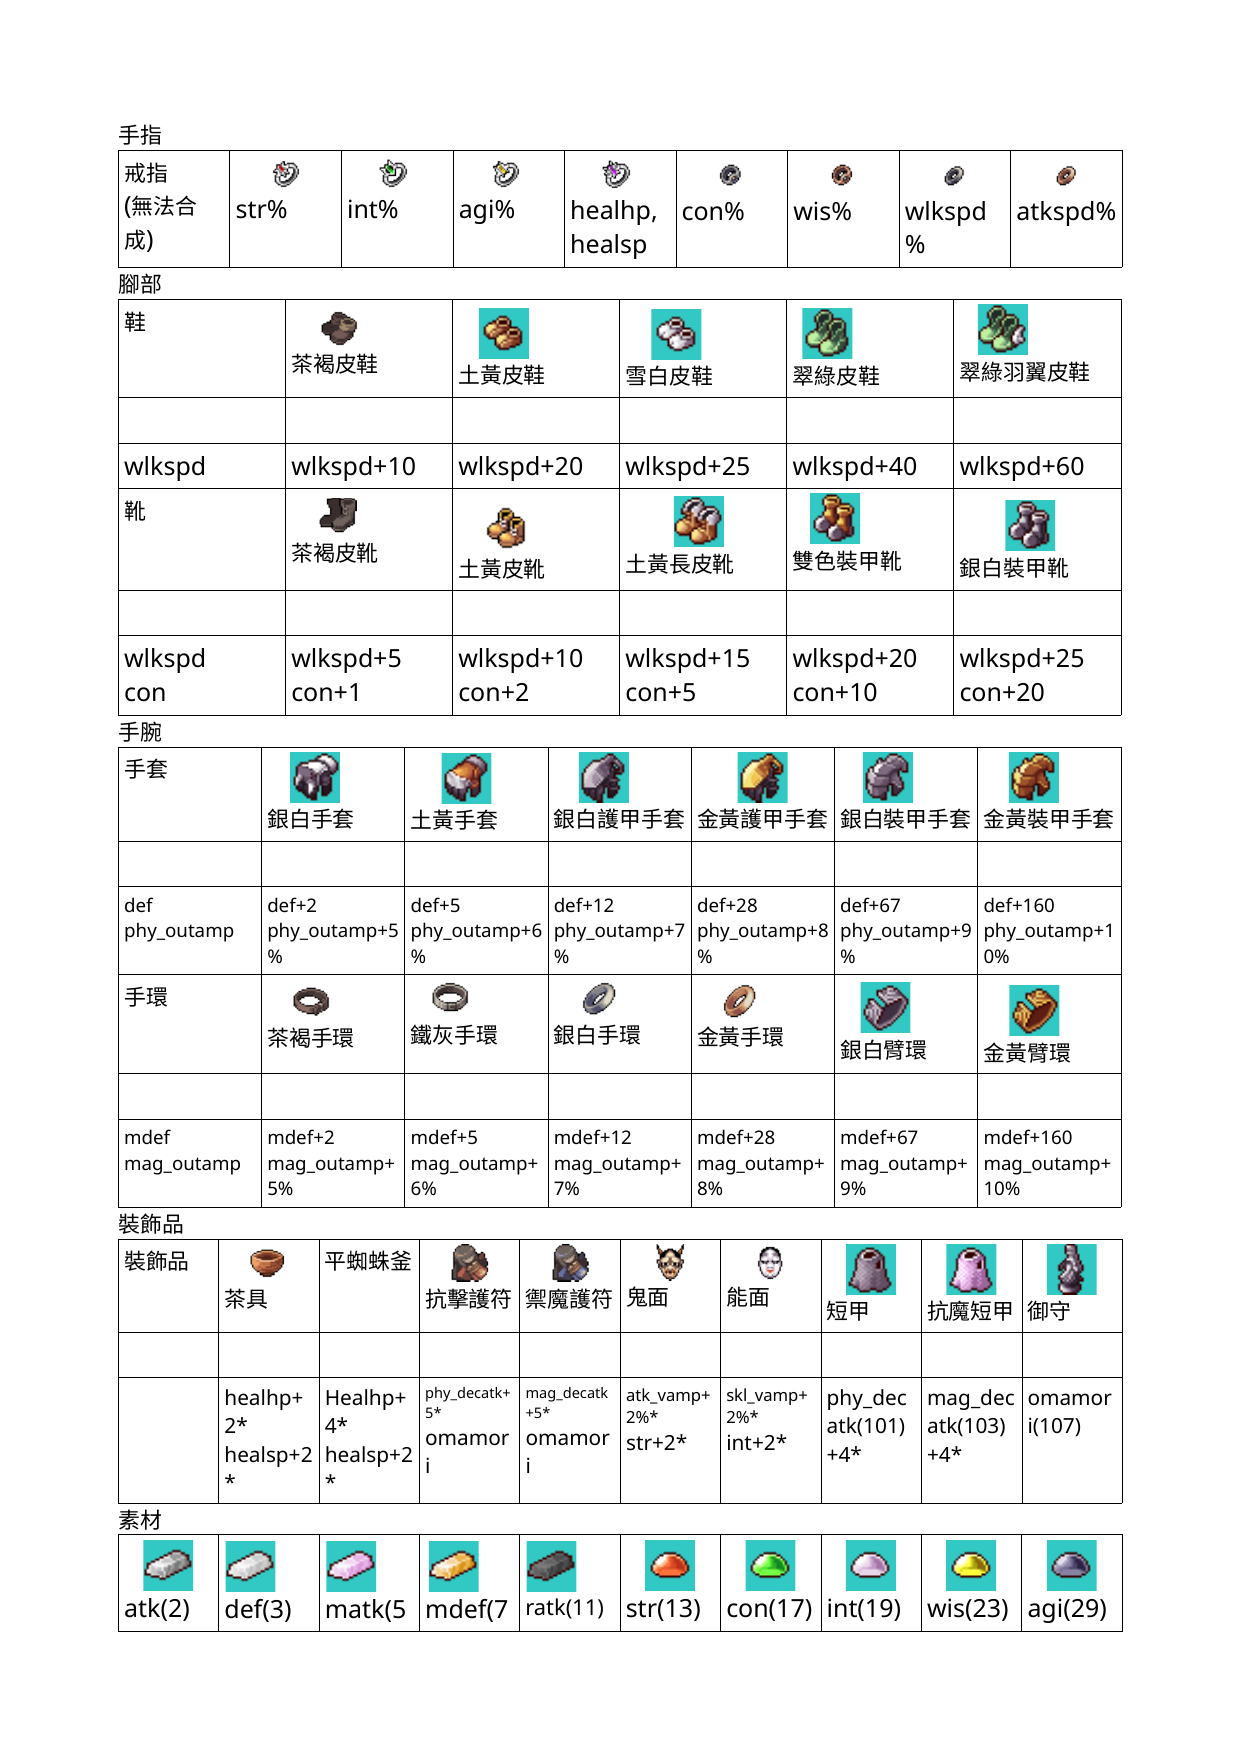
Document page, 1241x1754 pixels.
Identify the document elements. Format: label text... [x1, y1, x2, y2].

table_header [978, 753, 1008, 802]
text 腳部 [118, 268, 1122, 299]
table_cell [420, 1333, 519, 1377]
table_header 戒指 (無法合成) [119, 151, 229, 267]
picture [1008, 752, 1059, 803]
picture [249, 1245, 286, 1282]
table_header 鞋 [119, 300, 285, 397]
picture [745, 1540, 796, 1591]
table_header [692, 748, 834, 752]
picture [1005, 500, 1056, 551]
table_cell [787, 398, 953, 442]
table_header con(17) [721, 1535, 821, 1631]
table_header 土黃皮鞋 [453, 300, 619, 397]
table_cell [549, 842, 691, 886]
picture [846, 1244, 896, 1295]
picture [481, 502, 532, 553]
table_cell [978, 1074, 1121, 1118]
table_cell [549, 1074, 691, 1118]
table_cell phy_decatk+5* omamori [420, 1378, 519, 1503]
table_cell [954, 398, 1121, 442]
table_cell atk_vamp+2%* str+2* [621, 1378, 720, 1503]
table_cell mdef+12 mag_outamp+7% [549, 1120, 691, 1207]
table_header wis(23) [922, 1535, 1021, 1631]
picture [428, 1541, 479, 1592]
table_header 翠綠皮鞋 [787, 300, 953, 397]
table_cell wlkspd+5 con+1 [286, 636, 452, 715]
table_cell wlkspd+20 con+10 [787, 636, 953, 715]
table_header 鬼面 [621, 1240, 720, 1332]
picture [375, 155, 412, 192]
table_cell 茶褐皮靴 [286, 489, 452, 589]
table_header str(13) [621, 1535, 720, 1631]
table_header 金黃護甲手套 [692, 803, 834, 841]
table_cell [453, 591, 619, 635]
table_header 茶具 [219, 1240, 319, 1332]
picture [598, 157, 635, 193]
table_cell mdef+5 mag_outamp+6% [405, 1120, 548, 1207]
table_cell [405, 1074, 548, 1118]
table_header [835, 748, 977, 752]
table_header 銀白手套 [262, 803, 404, 841]
table_cell 金黃手環 [692, 975, 834, 1073]
table_cell mdef mag_outamp [119, 1120, 261, 1207]
table_header mdef(7 [420, 1535, 519, 1631]
table_cell def+2 phy_outamp+5% [262, 887, 404, 974]
table_header [692, 753, 737, 802]
table_cell [922, 1333, 1022, 1377]
text 手腕 [118, 715, 1122, 747]
picture [326, 1541, 377, 1592]
table_cell wlkspd+40 [787, 444, 953, 488]
table_header 能面 [721, 1240, 821, 1332]
table_header wlkspd% [900, 151, 1010, 267]
table_cell 土黃皮靴 [453, 489, 619, 589]
table_cell omamori(107) [1023, 1378, 1122, 1503]
table_header 御守 [1023, 1240, 1122, 1332]
picture [673, 496, 724, 547]
table_cell [620, 398, 786, 442]
table_header ratk(11) [520, 1535, 620, 1631]
picture [292, 983, 331, 1021]
table_cell [119, 1333, 218, 1377]
table_cell wlkspd+10 [286, 444, 452, 488]
table_cell [692, 1074, 834, 1118]
table_cell skl_vamp+2%* int+2* [721, 1378, 821, 1503]
table_cell 銀白裝甲靴 [954, 489, 1121, 589]
table_cell [119, 842, 261, 886]
picture [721, 982, 759, 1021]
picture [526, 1541, 577, 1592]
picture [946, 1540, 997, 1591]
picture [737, 752, 788, 803]
table_header [629, 753, 691, 802]
picture [441, 753, 492, 804]
picture [1046, 1540, 1097, 1591]
picture [824, 155, 862, 194]
table_cell def+160 phy_outamp+10% [978, 887, 1121, 974]
picture [290, 752, 340, 803]
table_cell wlkspd [119, 444, 285, 488]
picture [1047, 155, 1085, 194]
table_cell [453, 398, 619, 442]
picture [551, 1244, 589, 1282]
table_cell [620, 591, 786, 635]
table_cell 手環 [119, 975, 261, 1073]
picture [860, 982, 911, 1033]
table_header atkspd% [1011, 151, 1122, 267]
table_header [788, 753, 834, 802]
table_cell def+5 phy_outamp+6% [405, 887, 548, 974]
table_header 銀白護甲手套 [549, 803, 691, 841]
table_cell [721, 1333, 821, 1377]
picture [478, 308, 529, 359]
table_cell [692, 842, 834, 886]
table_header agi(29) [1022, 1535, 1122, 1631]
picture [645, 1540, 695, 1591]
picture [712, 155, 751, 194]
picture [580, 980, 619, 1018]
table_cell mdef+28 mag_outamp+8% [692, 1120, 834, 1207]
table_cell phy_decatk(101)+4* [822, 1378, 921, 1503]
picture [487, 155, 523, 192]
table_header int(19) [822, 1535, 921, 1631]
picture [977, 304, 1028, 355]
table_cell wlkspd con [119, 636, 285, 715]
table_header matk(5 [320, 1535, 419, 1631]
table_header 抗擊護符 [420, 1240, 519, 1332]
table_header 土黃手套 [405, 748, 548, 841]
table_header 裝飾品 [119, 1240, 218, 1332]
table_cell [954, 591, 1121, 635]
table_cell [219, 1333, 319, 1377]
table_header wis% [788, 151, 899, 267]
table_cell [978, 842, 1121, 886]
table_cell mdef+2 mag_outamp+5% [262, 1120, 404, 1207]
table_header 抗魔短甲 [922, 1240, 1022, 1332]
table_header 禦魔護符 [520, 1240, 620, 1332]
table_header [954, 305, 977, 354]
table_header 茶褐皮鞋 [286, 300, 452, 397]
text 裝飾品 [118, 1207, 1122, 1238]
table_header 金黃裝甲手套 [978, 803, 1121, 841]
picture [578, 752, 629, 803]
picture [267, 155, 304, 192]
table_cell 銀白臂環 [835, 975, 977, 1073]
picture [845, 1540, 896, 1591]
table_cell wlkspd+25 con+20 [954, 636, 1121, 715]
table_cell 金黃臂環 [978, 975, 1121, 1073]
table_cell 雙色裝甲靴 [787, 489, 953, 589]
table_header [262, 748, 404, 752]
table_cell [405, 842, 548, 886]
table_header [1059, 753, 1121, 802]
table_header [262, 753, 290, 802]
table_cell def phy_outamp [119, 887, 261, 974]
table_header 短甲 [822, 1240, 921, 1332]
table_header 銀白裝甲手套 [835, 803, 977, 841]
text 素材 [118, 1504, 1122, 1534]
picture [946, 1244, 997, 1295]
picture [450, 1244, 489, 1282]
picture [652, 1244, 689, 1281]
table_cell def+12 phy_outamp+7% [549, 887, 691, 974]
picture [935, 155, 974, 194]
picture [225, 1541, 276, 1592]
table_cell mag_decatk+5* omamori [520, 1378, 620, 1503]
table_cell [835, 842, 977, 886]
table_cell [262, 1074, 404, 1118]
picture [1046, 1244, 1097, 1295]
table_cell [119, 1378, 218, 1503]
table_cell [822, 1333, 921, 1377]
table_header [954, 300, 1121, 304]
table_header [549, 753, 578, 802]
table_cell [1023, 1333, 1122, 1377]
picture [143, 1540, 194, 1591]
table_header int% [342, 151, 453, 267]
table_header [913, 753, 977, 802]
picture [752, 1244, 789, 1281]
table_header healhp,healsp [565, 151, 676, 267]
table_cell healhp+2* healsp+2* [219, 1378, 319, 1503]
table_cell [262, 842, 404, 886]
table_cell Healhp+4* healsp+2* [320, 1378, 419, 1503]
table_header def(3) [219, 1535, 319, 1631]
table_cell [320, 1333, 419, 1377]
table_header [340, 753, 404, 802]
table_cell def+28 phy_outamp+8% [692, 887, 834, 974]
table_cell mag_decatk(103)+4* [922, 1378, 1022, 1503]
table_cell [286, 591, 452, 635]
table_header str% [230, 151, 341, 267]
table_header [1028, 305, 1121, 354]
picture [651, 309, 702, 360]
table_cell [621, 1333, 720, 1377]
table_cell [787, 591, 953, 635]
picture [1009, 985, 1060, 1036]
table_cell 茶褐手環 [262, 984, 404, 1073]
table_cell 土黃長皮靴 [620, 489, 786, 589]
text 手指 [118, 118, 1122, 150]
table_cell wlkspd+15 con+5 [620, 636, 786, 715]
table_header 雪白皮鞋 [620, 300, 786, 397]
table_cell [119, 398, 285, 442]
picture [802, 308, 853, 359]
table_cell [119, 591, 285, 635]
table_header 手套 [119, 748, 261, 841]
table_header agi% [454, 151, 564, 267]
table_cell wlkspd+60 [954, 444, 1121, 488]
table_cell [520, 1333, 620, 1377]
picture [810, 493, 861, 544]
picture [320, 309, 359, 347]
table_cell [835, 1074, 977, 1118]
table_cell 銀白手環 [549, 975, 691, 1073]
table_cell wlkspd+20 [453, 444, 619, 488]
table_cell [262, 975, 404, 983]
picture [431, 980, 470, 1018]
table_cell mdef+67 mag_outamp+9% [835, 1120, 977, 1207]
table_cell 靴 [119, 489, 285, 589]
table_cell wlkspd+25 [620, 444, 786, 488]
table_header [549, 748, 691, 752]
table_header [835, 753, 862, 802]
table_cell mdef+160 mag_outamp+10% [978, 1120, 1121, 1207]
table_cell [286, 398, 452, 442]
picture [319, 498, 357, 536]
table_header 平蜘蛛釜 [320, 1240, 419, 1332]
table_header [978, 748, 1121, 752]
table_header atk(2) [119, 1535, 218, 1631]
table_cell [119, 1074, 261, 1118]
table_header con% [677, 151, 787, 267]
table_cell def+67 phy_outamp+9% [835, 887, 977, 974]
picture [862, 752, 913, 803]
table_header 翠綠羽翼皮鞋 [954, 355, 1121, 397]
table_cell 鐵灰手環 [405, 975, 548, 1073]
table_cell wlkspd+10 con+2 [453, 636, 619, 715]
